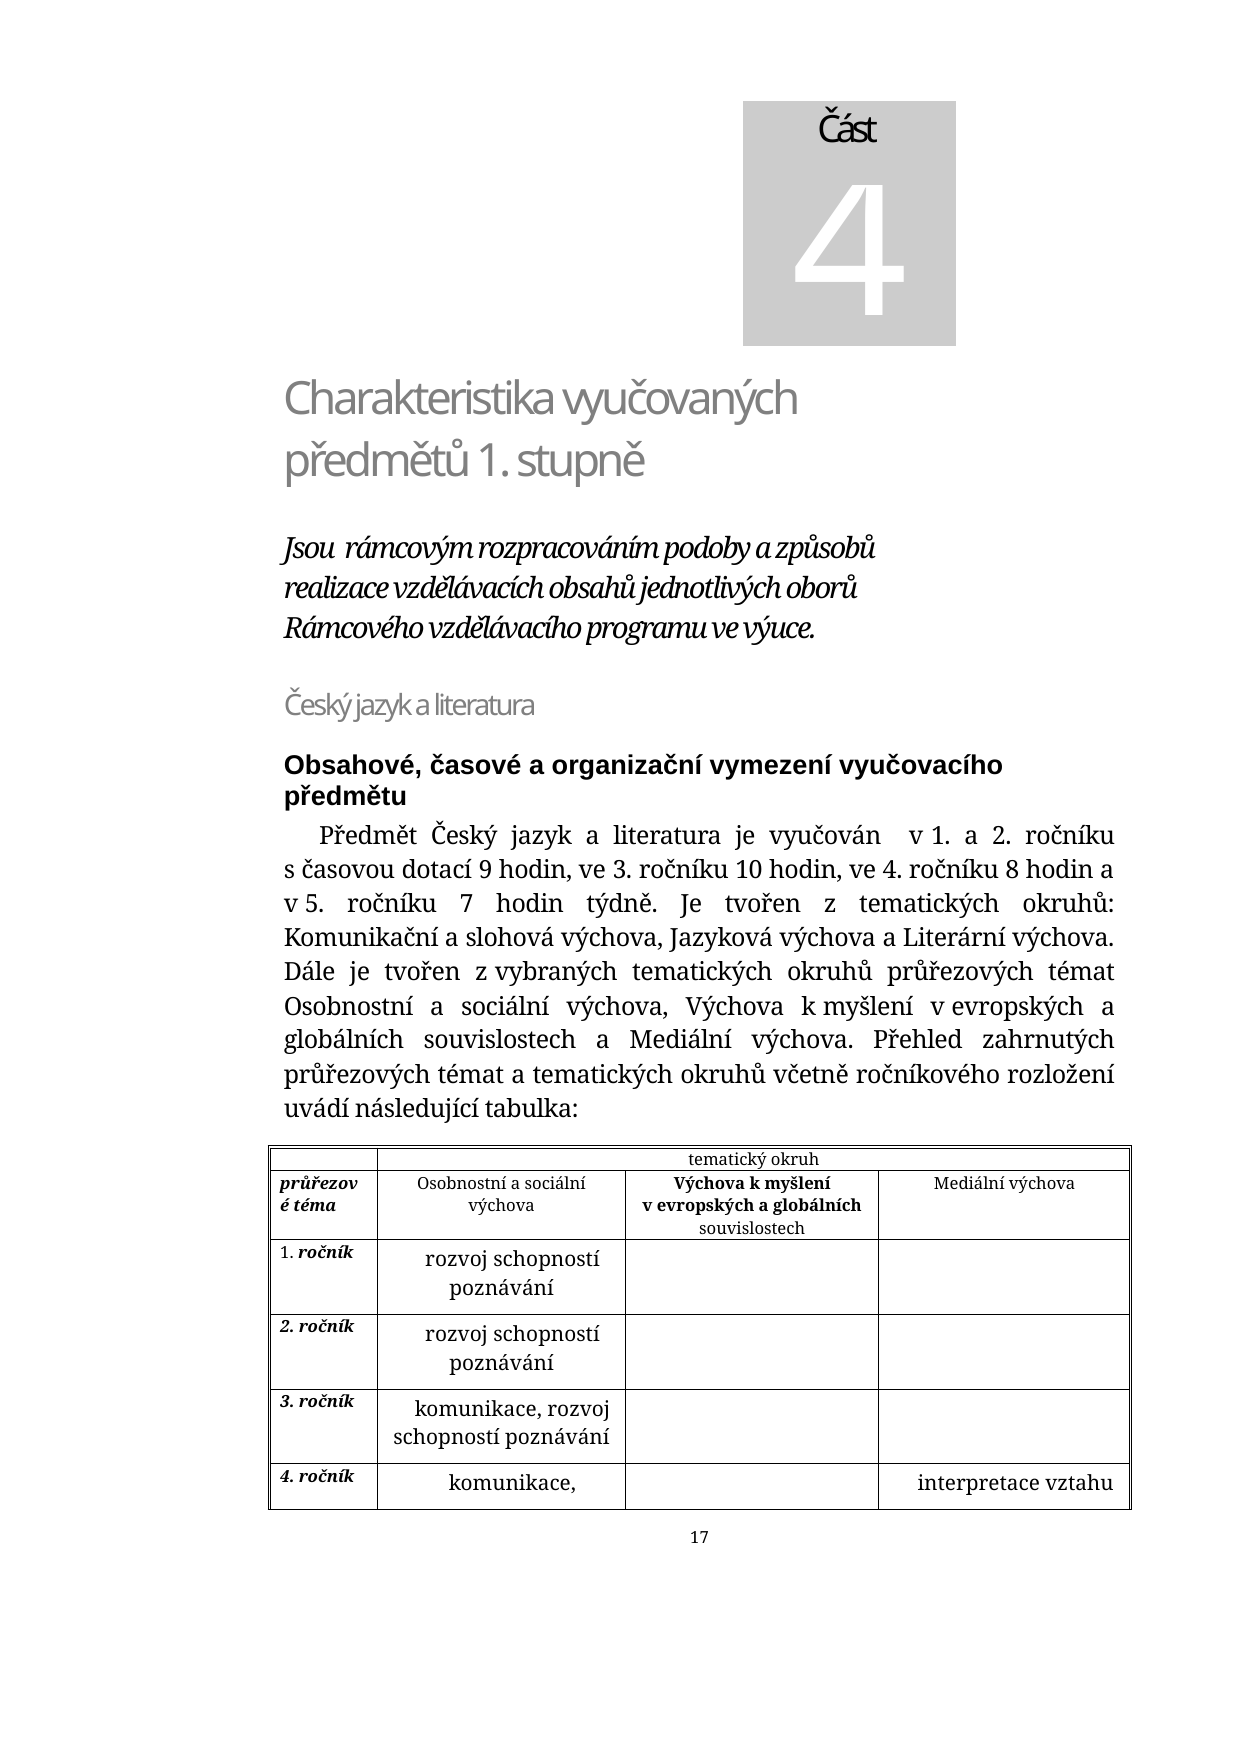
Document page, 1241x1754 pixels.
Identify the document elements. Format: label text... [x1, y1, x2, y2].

subtitle Český jazyk a literatura [283, 684, 1115, 724]
text Charakteristika vyučovaných předmětů 1. stupně [283, 279, 890, 490]
table_cell 2. ročník [271, 1315, 377, 1388]
table_cell Osobnostní a sociální výchova [378, 1171, 625, 1239]
table_cell [879, 1390, 1129, 1463]
table_header tematický okruh [378, 1149, 1129, 1170]
table_cell [879, 1315, 1129, 1388]
text Jsou rámcovým rozpracováním podoby a způsobů realizace vzdělávacích obsahů jednotlivých oborů Rámcového vzdělávacího programu ve výuce. [283, 528, 927, 647]
table_cell 4. ročník [271, 1464, 377, 1509]
table_cell průřezové téma [271, 1171, 377, 1239]
table_cell rozvoj schopností poznávání [378, 1315, 625, 1388]
table_cell [626, 1315, 878, 1388]
table_cell komunikace, [378, 1464, 625, 1509]
table_cell Mediální výchova [879, 1171, 1129, 1239]
text Část [745, 102, 954, 152]
table_cell 3. ročník [271, 1390, 377, 1463]
text Obsahové, časové a organizační vymezení vyučovacího předmětu [283, 749, 1115, 812]
text 4 [745, 186, 954, 344]
table_cell [879, 1240, 1129, 1314]
table_cell interpretace vztahu [879, 1464, 1129, 1509]
text Předmět Český jazyk a literatura je vyučován v 1. a 2. ročníku s časovou dotací 9 hodin, ve 3. ročníku 10 hodin, ve 4. ročníku 8 hodin a v 5. ročníku 7 hodin týdně. Je tvořen z tematických okruhů: Komunikační a slohová výchova, Jazyková výchova a Literární výchova. Dále je tvořen z vybraných tematických okruhů průřezových témat Osobnostní a sociální výchova, Výchova k myšlení v evropských a globálních souvislostech a Mediální výchova. Přehled zahrnutých průřezových témat a tematických okruhů včetně ročníkového rozložení uvádí následující tabulka: [283, 818, 1115, 1124]
table_cell Výchova k myšlení v evropských a globálních souvislostech [626, 1171, 878, 1239]
table_cell komunikace, rozvoj schopností poznávání [378, 1390, 625, 1463]
table_cell [626, 1240, 878, 1314]
table_cell [626, 1464, 878, 1509]
table_header [271, 1149, 377, 1170]
table_cell rozvoj schopností poznávání [378, 1240, 625, 1314]
table_cell 1. ročník [271, 1240, 377, 1314]
table_cell [626, 1390, 878, 1463]
